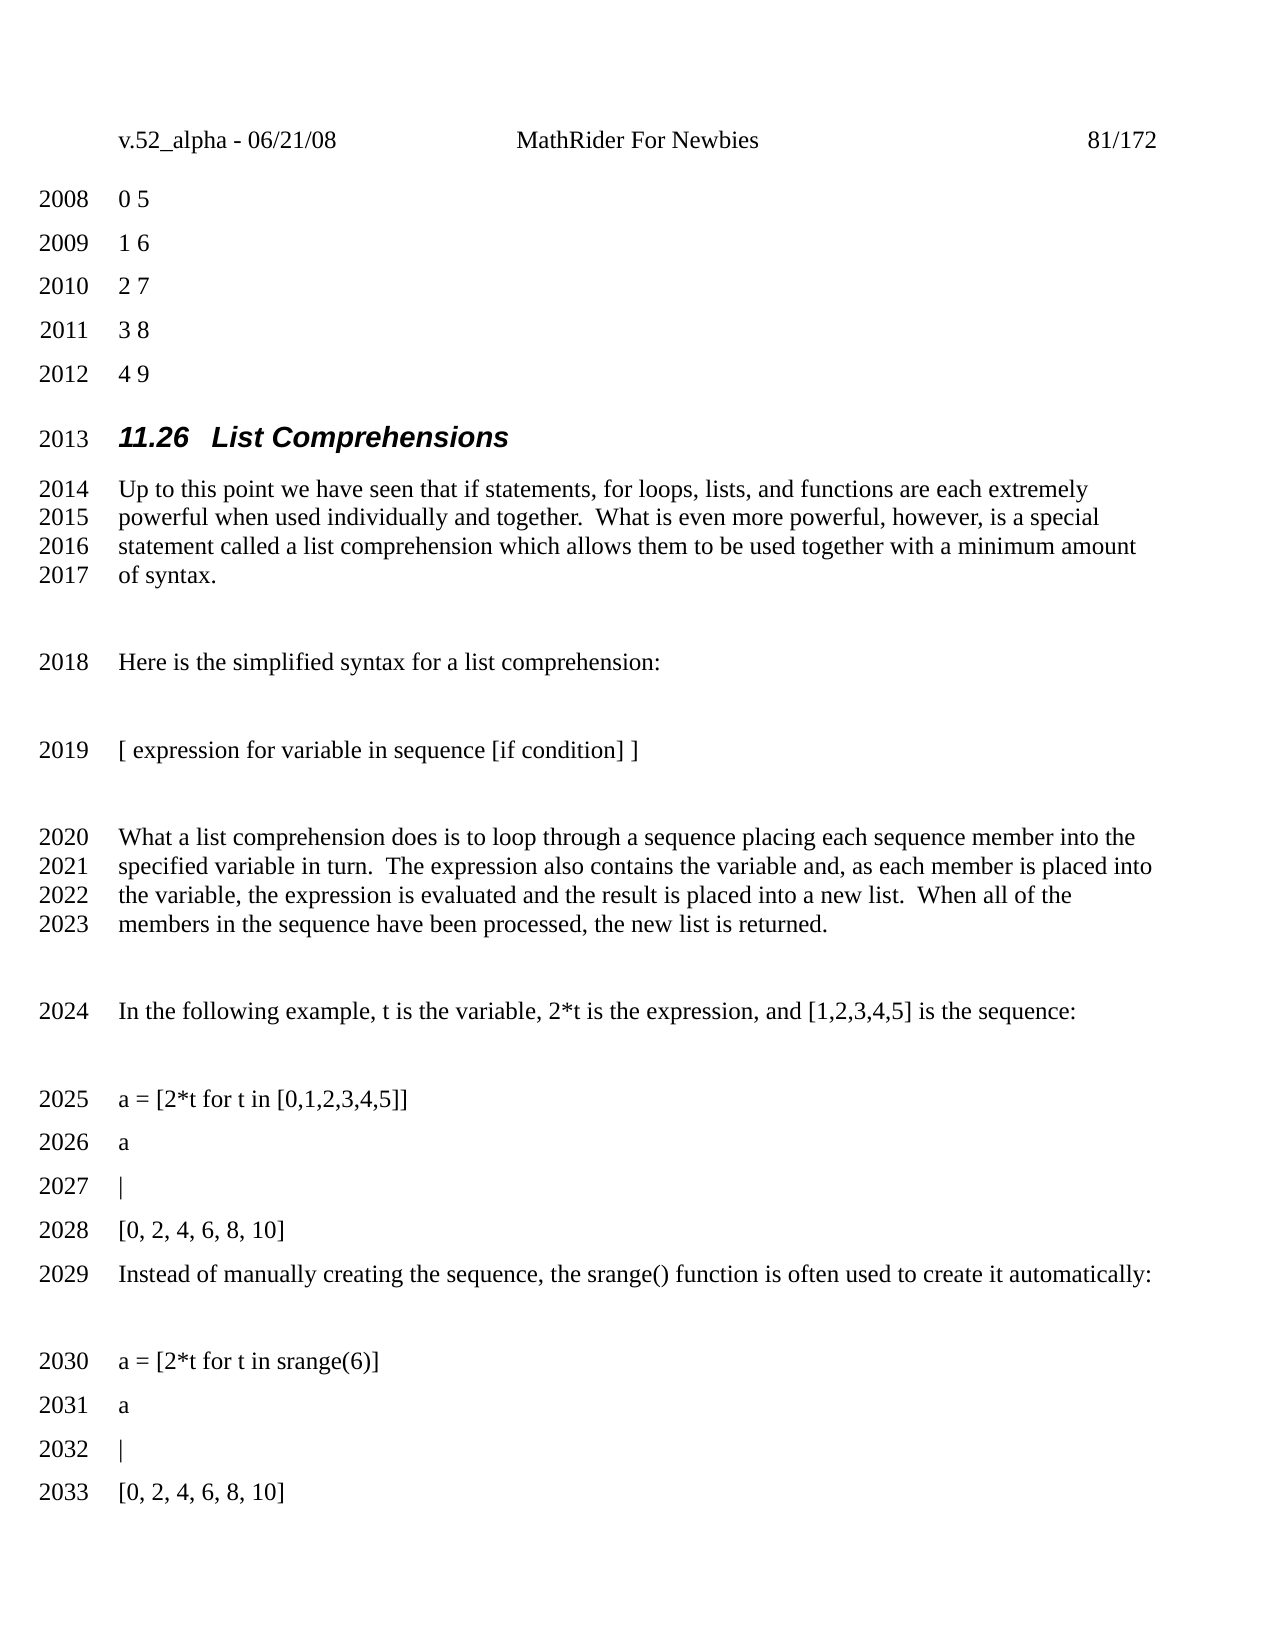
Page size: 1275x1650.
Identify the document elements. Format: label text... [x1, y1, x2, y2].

text a = [2*t for t in [0,1,2,3,4,5]] [118, 1084, 1157, 1112]
text 2 7 [118, 271, 1157, 300]
subtitle List Comprehensions [118, 420, 1157, 454]
text What a list comprehension does is to loop through a sequence placing each sequence member into the specified variable in turn. The expression also contains the variable and, as each member is placed into the variable, the expression is evaluated and the result is placed into a new list. When all of the members in the sequence have been processed, the new list is returned. [118, 822, 1157, 937]
text Up to this point we have seen that if statements, for loops, lists, and functions are each extremely powerful when used individually and together. What is even more powerful, however, is a special statement called a list comprehension which allows them to be used together with a minimum amount of syntax. [118, 474, 1157, 589]
text | [118, 1171, 1157, 1200]
text a = [2*t for t in srange(6)] [118, 1346, 1157, 1375]
text [0, 2, 4, 6, 8, 10] [118, 1215, 1157, 1244]
text Here is the simplified syntax for a list comprehension: [118, 647, 1157, 676]
text 1 6 [118, 228, 1157, 256]
text | [118, 1434, 1157, 1462]
text In the following example, t is the variable, 2*t is the expression, and [1,2,3,4,5] is the sequence: [118, 996, 1157, 1025]
text 3 8 [118, 315, 1157, 344]
text 4 9 [118, 359, 1157, 388]
text 0 5 [118, 184, 1157, 213]
text a [118, 1127, 1157, 1156]
text [0, 2, 4, 6, 8, 10] [118, 1477, 1157, 1506]
text Instead of manually creating the sequence, the srange() function is often used to create it automatically: [118, 1259, 1157, 1287]
text a [118, 1390, 1157, 1419]
text [ expression for variable in sequence [if condition] ] [118, 735, 1157, 764]
